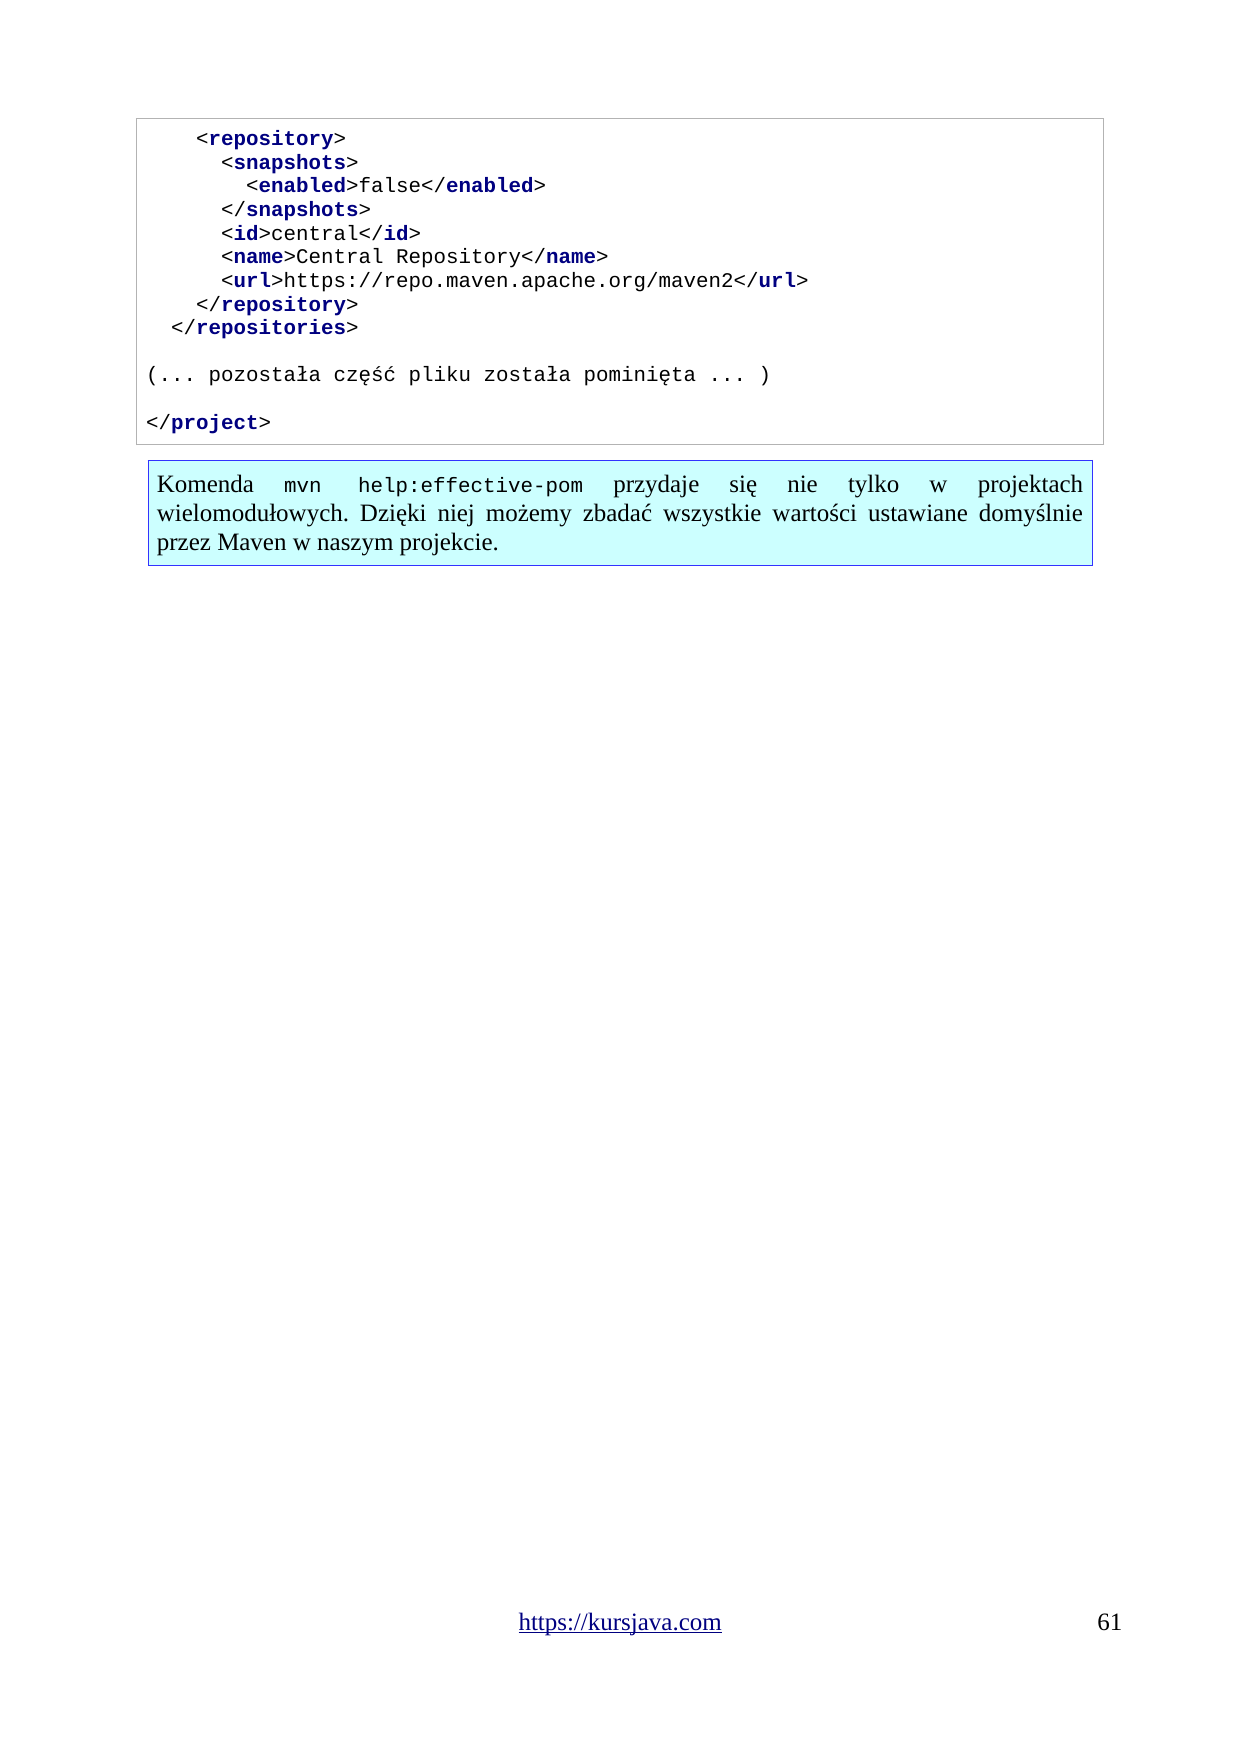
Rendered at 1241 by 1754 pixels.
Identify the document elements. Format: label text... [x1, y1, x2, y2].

text (... pozostała część pliku została pominięta ... ) [137, 354, 1103, 378]
text </project> [137, 378, 1103, 444]
text <name>Central Repository</name> [137, 236, 1103, 260]
text <repository> [137, 119, 1103, 142]
text </snapshots> [137, 189, 1103, 213]
text <snapshots> [137, 142, 1103, 165]
text <url>https://repo.maven.apache.org/maven2</url> [137, 260, 1103, 284]
text <enabled>false</enabled> [137, 165, 1103, 189]
text Komenda mvn help:effective-pom przydaje się nie tylko w projektach wielomodułowych. Dzięki niej możemy zbadać wszystkie wartości ustawiane domyślnie przez Maven w naszym projekcie. [149, 461, 1092, 565]
text </repository> [137, 284, 1103, 307]
text </repositories> [137, 307, 1103, 341]
text <id>central</id> [137, 213, 1103, 236]
